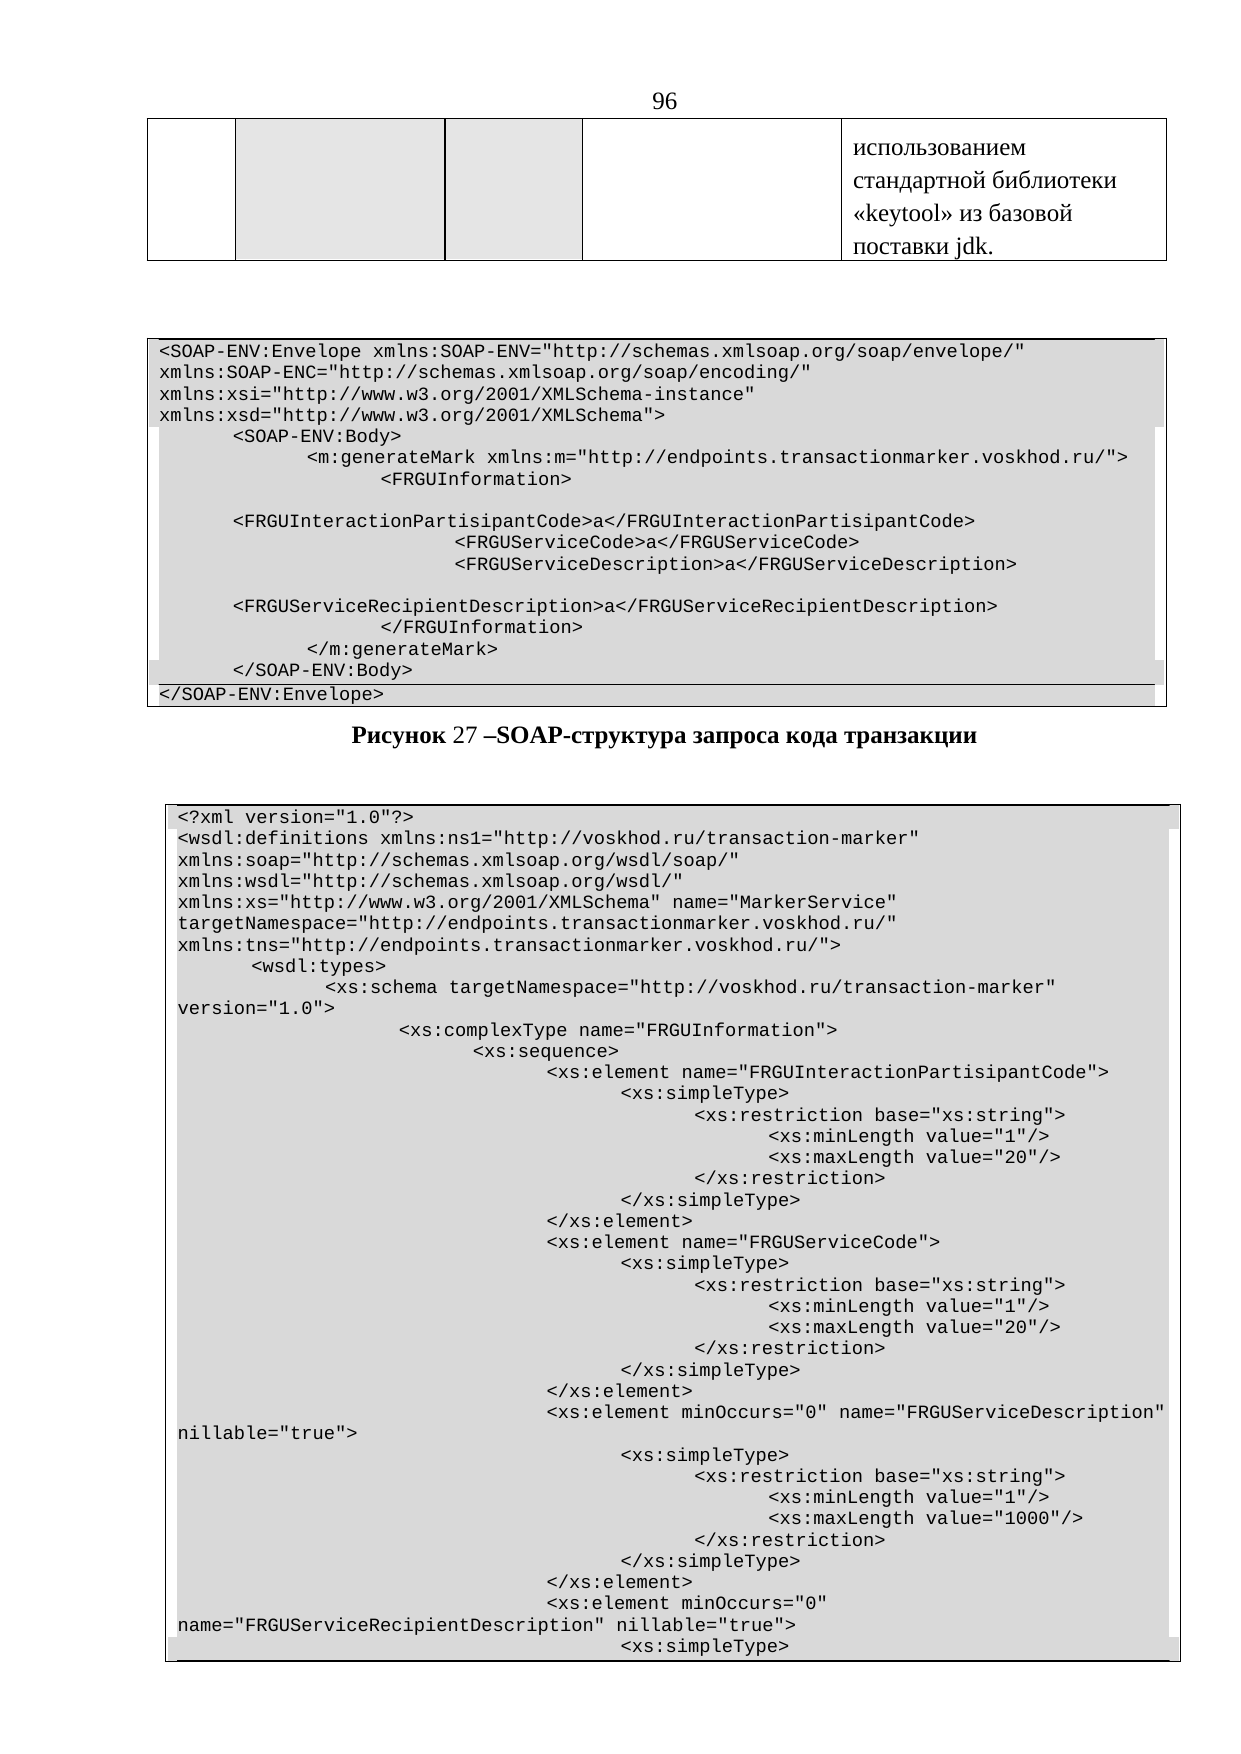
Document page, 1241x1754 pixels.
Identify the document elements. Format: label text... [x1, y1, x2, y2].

table_cell [236, 119, 444, 259]
table_cell использованием стандартной библиотеки «keytool» из базовой поставки jdk. [842, 119, 1166, 259]
text Рисунок 27 –SOAP-структура запроса кода транзакции [177, 720, 1152, 748]
table_cell [446, 119, 582, 259]
table_cell [583, 119, 841, 259]
table_cell [148, 119, 235, 259]
